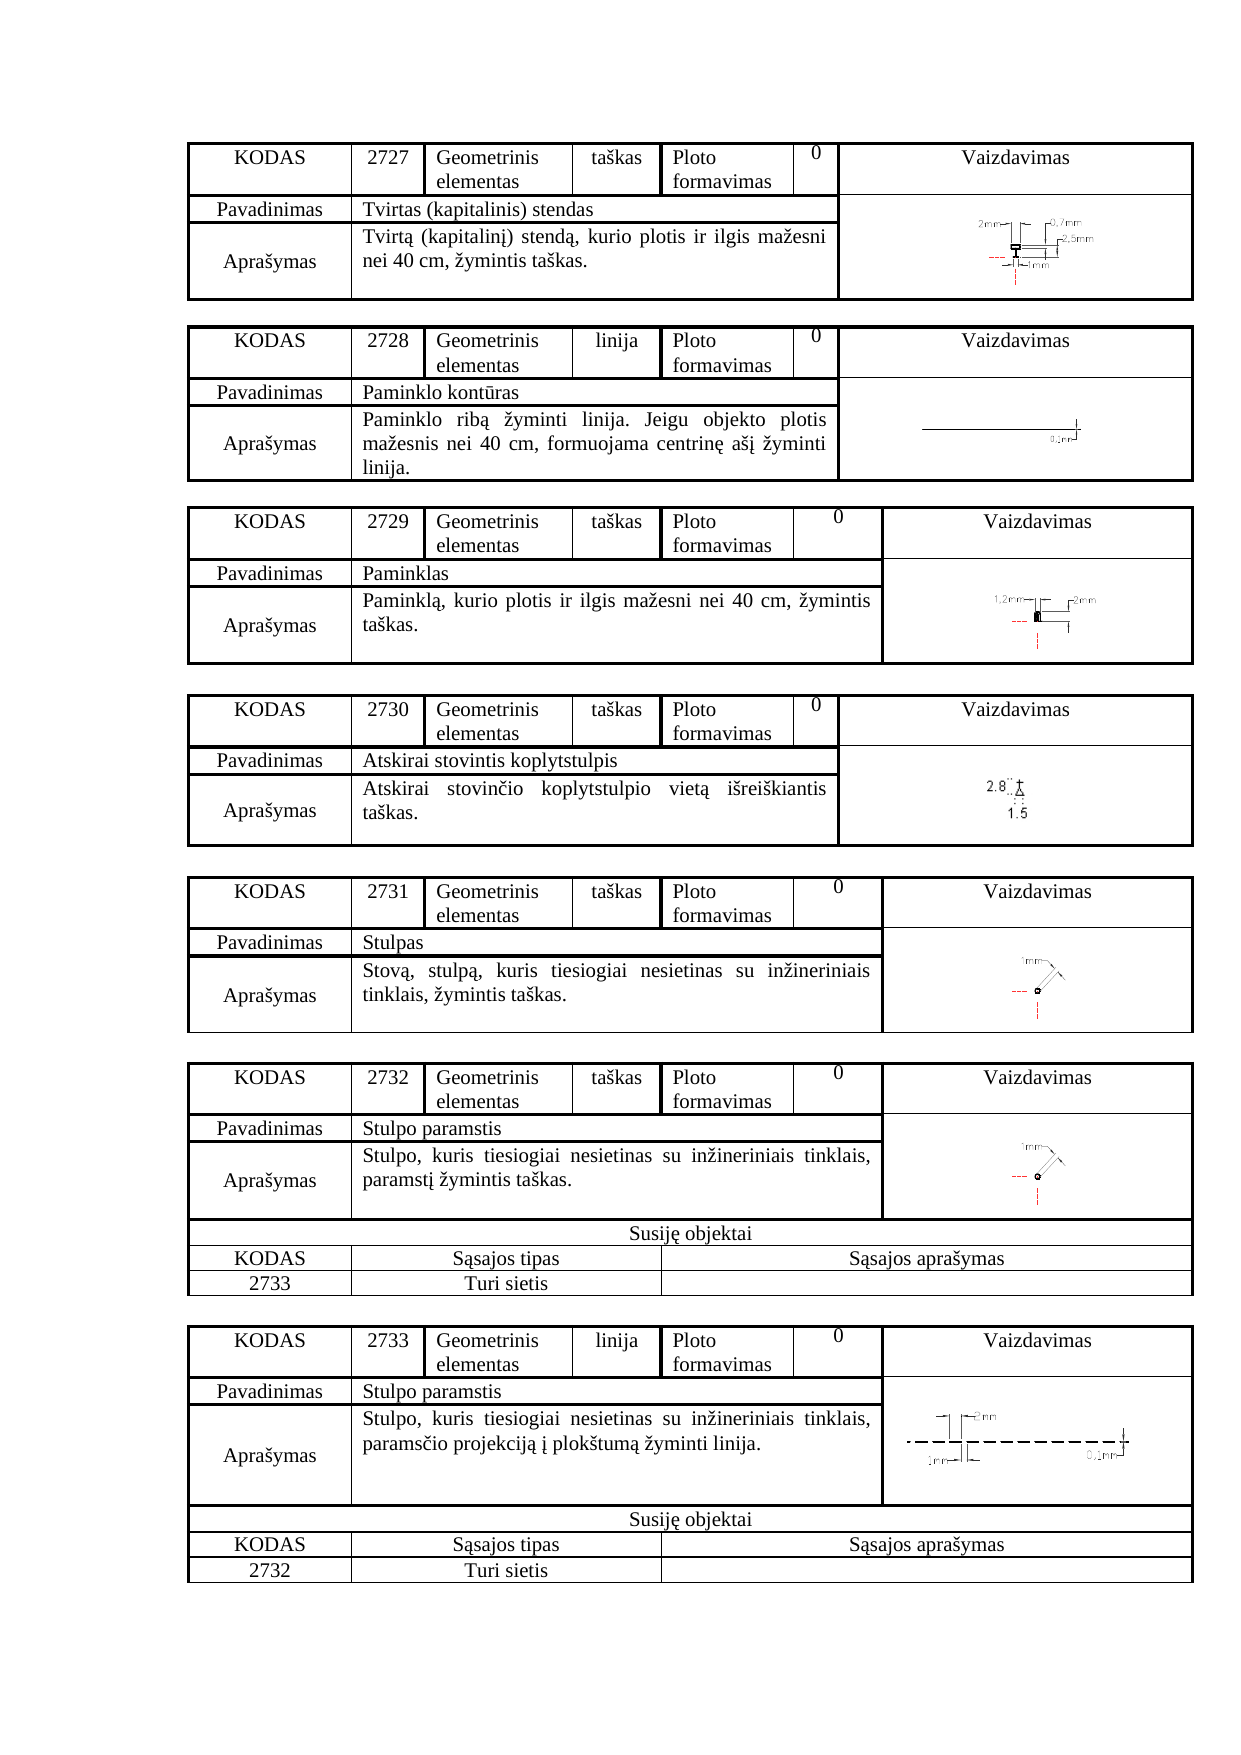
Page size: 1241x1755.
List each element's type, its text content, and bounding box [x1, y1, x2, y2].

table_header 2732 [352, 1065, 423, 1113]
table_cell Stovą, stulpą, kuris tiesiogiai nesietinas su inžineriniais tinklais, žymintis taškas. [352, 958, 881, 1032]
table_cell Aprašymas [190, 958, 351, 1032]
table_header Ploto formavimas [663, 697, 793, 745]
table_header KODAS [190, 509, 351, 557]
table_header Geometrinis elementas [426, 509, 572, 557]
table_cell Pavadinimas [190, 380, 351, 404]
table_header KODAS [190, 329, 351, 377]
table_cell Pavadinimas [190, 1116, 351, 1140]
table_header 2728 [352, 329, 423, 377]
table_cell Sąsajos aprašymas [662, 1246, 1191, 1270]
table_cell Pavadinimas [190, 749, 351, 772]
table_header Vaizdavimas [884, 879, 1191, 927]
table_cell Aprašymas [190, 776, 351, 844]
table_cell Paminklas [352, 561, 881, 585]
table_header linija [573, 1328, 659, 1376]
table_cell Paminklo ribą žyminti linija. Jeigu objekto plotis mažesnis nei 40 cm, formuojama centrinę ašį žyminti linija. [352, 407, 837, 479]
table_header  [794, 1328, 881, 1376]
table_header taškas [573, 1065, 659, 1113]
table_header Geometrinis elementas [426, 879, 572, 927]
table_header Geometrinis elementas [426, 329, 572, 377]
table_header Vaizdavimas [884, 509, 1191, 557]
table_cell Aprašymas [190, 224, 351, 298]
table_cell Paminklo kontūras [352, 380, 837, 404]
table_header KODAS [190, 697, 351, 745]
table_cell Sąsajos aprašymas [662, 1533, 1191, 1556]
table_cell KODAS [190, 1533, 351, 1556]
table_header 2733 [352, 1328, 423, 1376]
table_cell [840, 746, 1191, 844]
table_header 2731 [352, 879, 423, 927]
table_header Geometrinis elementas [426, 697, 572, 745]
table_header Geometrinis elementas [426, 1065, 572, 1113]
table_cell [884, 928, 1191, 1032]
table_cell Susiję objektai [190, 1221, 1191, 1245]
table_cell Turi sietis [352, 1558, 661, 1582]
table_cell Stulpo, kuris tiesiogiai nesietinas su inžineriniais tinklais, paramstį žymintis taškas. [352, 1143, 881, 1218]
table_header Geometrinis elementas [426, 145, 572, 193]
table_header  [794, 879, 881, 927]
table_header linija [573, 329, 659, 377]
table_header taškas [573, 509, 659, 557]
table_cell 2733 [190, 1271, 351, 1295]
table_cell Atskirai stovinčio koplytstulpio vietą išreiškiantis taškas. [352, 776, 837, 844]
table_header Ploto formavimas [663, 1328, 793, 1376]
table_header KODAS [190, 879, 351, 927]
table_cell [884, 1114, 1191, 1218]
table_cell Stulpas [352, 930, 881, 954]
table_header  [794, 697, 837, 745]
table_header KODAS [190, 145, 351, 193]
table_cell Stulpo paramstis [352, 1379, 881, 1403]
table_header taškas [573, 879, 659, 927]
table_cell [884, 1377, 1191, 1504]
table_cell Tvirtą (kapitalinį) stendą, kurio plotis ir ilgis mažesni nei 40 cm, žymintis taškas. [352, 224, 837, 298]
table_header KODAS [190, 1065, 351, 1113]
table_cell Pavadinimas [190, 197, 351, 221]
table_header 2730 [352, 697, 423, 745]
table_cell Aprašymas [190, 1406, 351, 1504]
table_cell Pavadinimas [190, 561, 351, 585]
table_header Ploto formavimas [663, 509, 793, 557]
table_header  [794, 1065, 881, 1113]
table_cell Sąsajos tipas [352, 1246, 661, 1270]
table_header Ploto formavimas [663, 329, 793, 377]
table_header Vaizdavimas [840, 697, 1191, 745]
table_header Vaizdavimas [884, 1328, 1191, 1376]
table_cell [884, 559, 1191, 662]
table_header Vaizdavimas [840, 329, 1191, 377]
table_cell Susiję objektai [190, 1507, 1191, 1531]
table_header  [794, 145, 837, 193]
table_cell Aprašymas [190, 1143, 351, 1218]
table_header 2729 [352, 509, 423, 557]
table_header KODAS [190, 1328, 351, 1376]
table_header Ploto formavimas [663, 879, 793, 927]
table_cell Atskirai stovintis koplytstulpis [352, 749, 837, 772]
table_cell [840, 378, 1191, 479]
table_cell 2732 [190, 1558, 351, 1582]
table_cell [840, 195, 1191, 298]
table_header Ploto formavimas [663, 145, 793, 193]
table_header  [794, 509, 881, 557]
table_cell Aprašymas [190, 588, 351, 662]
table_cell Sąsajos tipas [352, 1533, 661, 1556]
table_header Ploto formavimas [663, 1065, 793, 1113]
table_header taškas [573, 145, 659, 193]
table_cell Aprašymas [190, 407, 351, 479]
table_cell Pavadinimas [190, 1379, 351, 1403]
table_cell Pavadinimas [190, 930, 351, 954]
table_cell Tvirtas (kapitalinis) stendas [352, 197, 837, 221]
table_cell Turi sietis [352, 1271, 661, 1295]
table_cell Paminklą, kurio plotis ir ilgis mažesni nei 40 cm, žymintis taškas. [352, 588, 881, 662]
table_cell Stulpo paramstis [352, 1116, 881, 1140]
table_cell [662, 1558, 1191, 1582]
table_header Vaizdavimas [840, 145, 1191, 193]
table_cell KODAS [190, 1246, 351, 1270]
table_header  [794, 329, 837, 377]
table_header Vaizdavimas [884, 1065, 1191, 1113]
table_header taškas [573, 697, 659, 745]
table_cell Stulpo, kuris tiesiogiai nesietinas su inžineriniais tinklais, paramsčio projekciją į plokštumą žyminti linija. [352, 1406, 881, 1504]
table_cell [662, 1271, 1191, 1295]
table_header Geometrinis elementas [426, 1328, 572, 1376]
table_header 2727 [352, 145, 423, 193]
